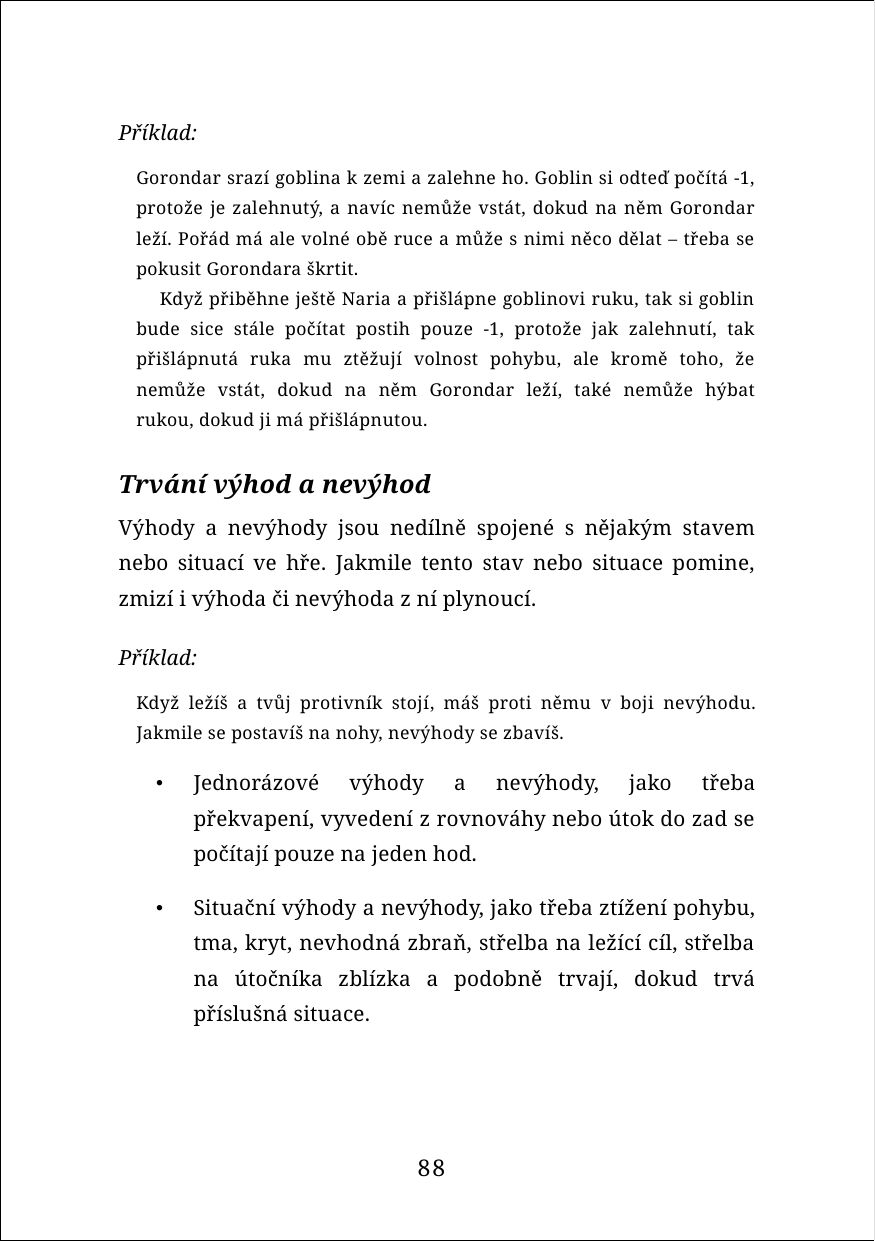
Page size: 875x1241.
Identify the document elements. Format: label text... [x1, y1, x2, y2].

text Příklad: [118, 643, 756, 671]
text Příklad: [118, 118, 756, 147]
subtitle Trvání výhod a nevýhod [118, 467, 756, 501]
text Gorondar srazí goblina k zemi a zalehne ho. Goblin si odteď počítá -1, protože je zalehnutý, a navíc nemůže vstát, dokud na něm Gorondar leží. Pořád má ale volné obě ruce a může s nimi něco dělat – třeba se pokusit Gorondara škrtit. Když přiběhne ještě Naria a přišlápne goblinovi ruku, tak si goblin bude sice stále počítat postih pouze -1, protože jak zalehnutí, tak přišlápnutá ruka mu ztěžují volnost pohybu, ale kromě toho, že nemůže vstát, dokud na něm Gorondar leží, také nemůže hýbat rukou, dokud ji má přišlápnutou. [136, 166, 756, 431]
text Výhody a nevýhody jsou nedílně spojené s nějakým stavem nebo situací ve hře. Jakmile tento stav nebo situace pomine, zmizí i výhoda či nevýhoda z ní plynoucí. [118, 513, 756, 612]
list Situační výhody a nevýhody, jako třeba ztížení pohybu, tma, kryt, nevhodná zbraň, střelba na ležící cíl, střelba na útočníka zblízka a podobně trvají, dokud trvá příslušná situace. [156, 893, 756, 1028]
text Když ležíš a tvůj protivník stojí, máš proti němu v boji nevýhodu. Jakmile se postavíš na nohy, nevýhody se zbavíš. [136, 690, 756, 744]
list Jednorázové výhody a nevýhody, jako třeba překvapení, vyvedení z rovnováhy nebo útok do zad se počítají pouze na jeden hod. [156, 768, 756, 868]
